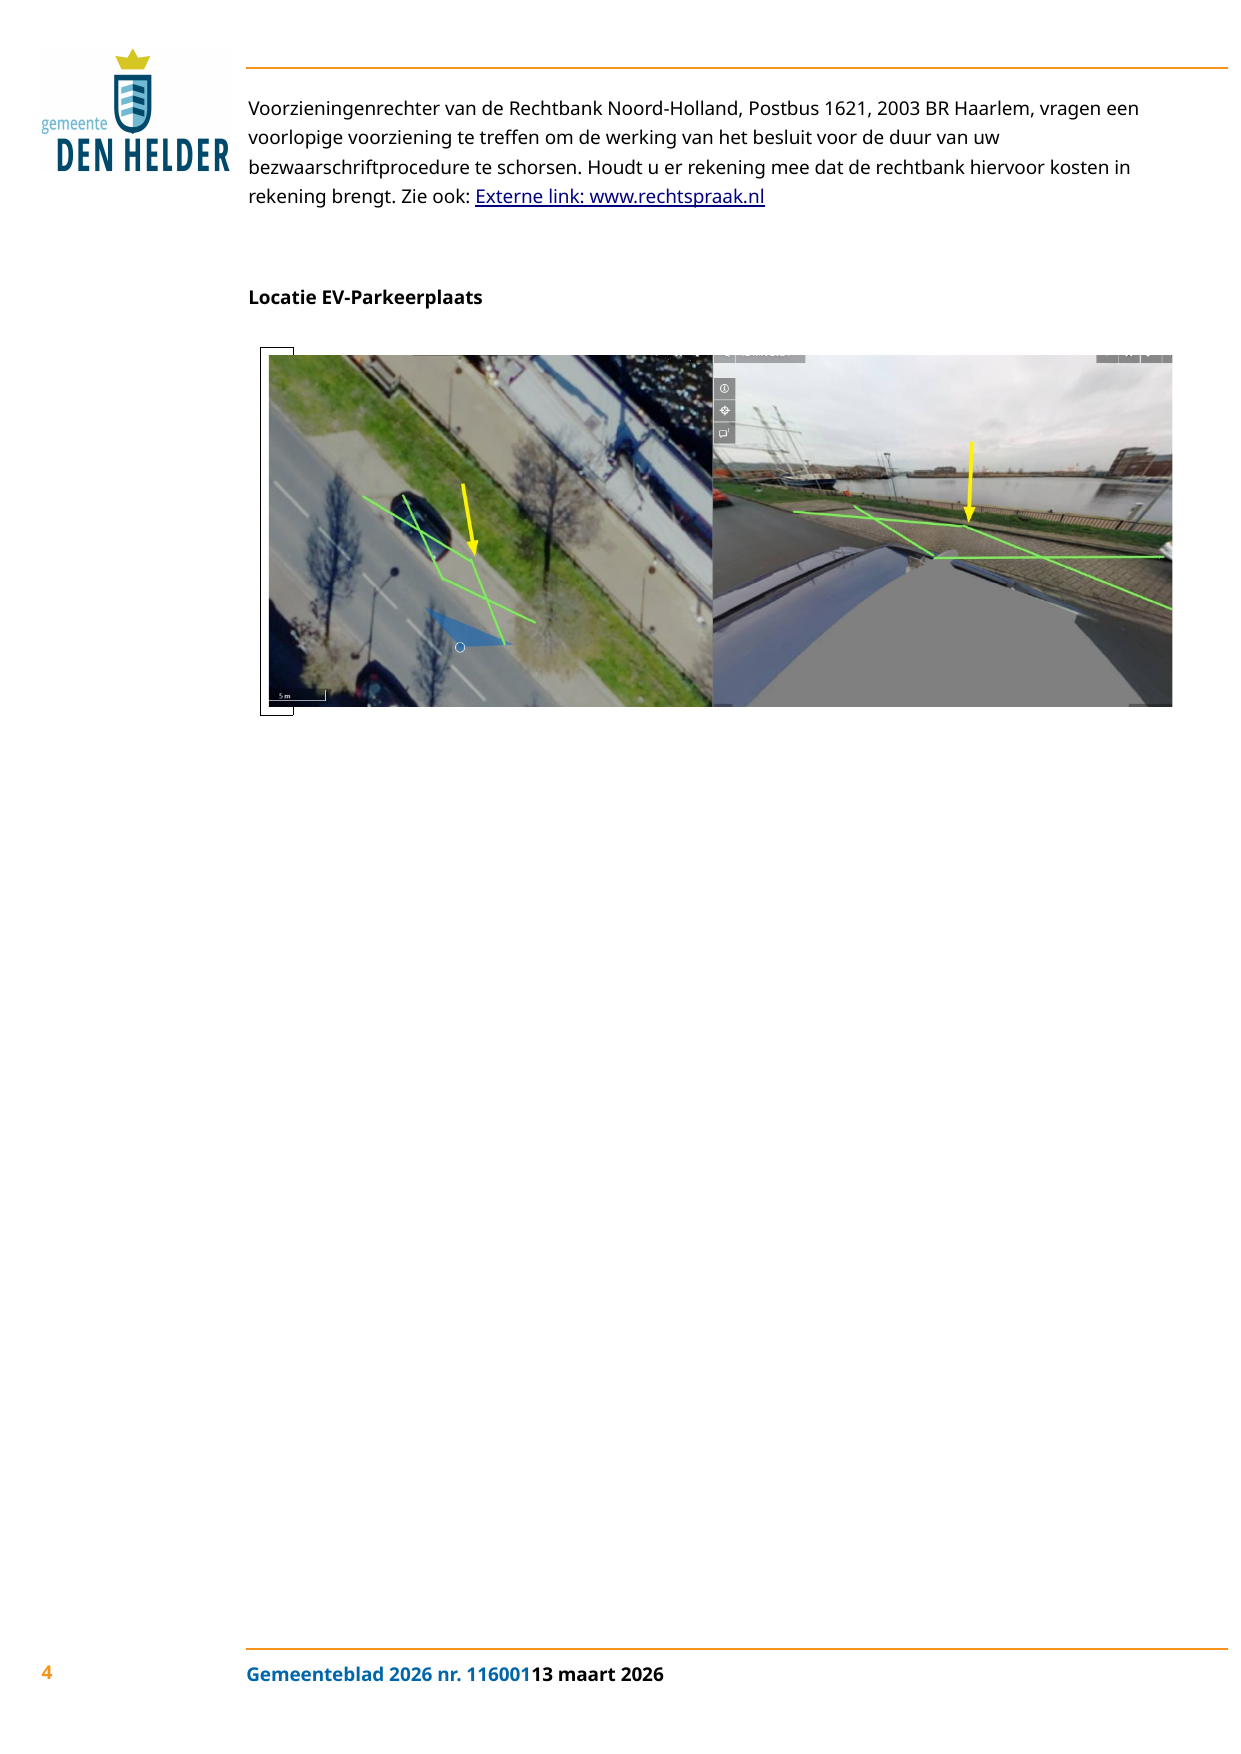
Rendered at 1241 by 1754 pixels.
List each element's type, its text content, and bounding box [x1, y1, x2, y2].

picture [182, 144, 187, 165]
picture [220, 160, 224, 172]
picture [63, 144, 68, 165]
picture [268, 355, 1173, 707]
picture [130, 157, 135, 172]
picture [41, 47, 231, 172]
text Voorzieningenrechter van de Rechtbank Noord-Holland, Postbus 1621, 2003 BR Haarlem, vragen een voorlopige voorziening te treffen om de werking van het besluit voor de duur van uw bezwaarschriftprocedure te schorsen. Houdt u er rekening mee dat de rechtbank hiervoor kosten in rekening brengt. Zie ook: Externe link: www.rechtspraak.nl [248, 95, 1152, 209]
text Locatie EV-Parkeerplaats [248, 284, 1152, 310]
picture [100, 154, 106, 172]
